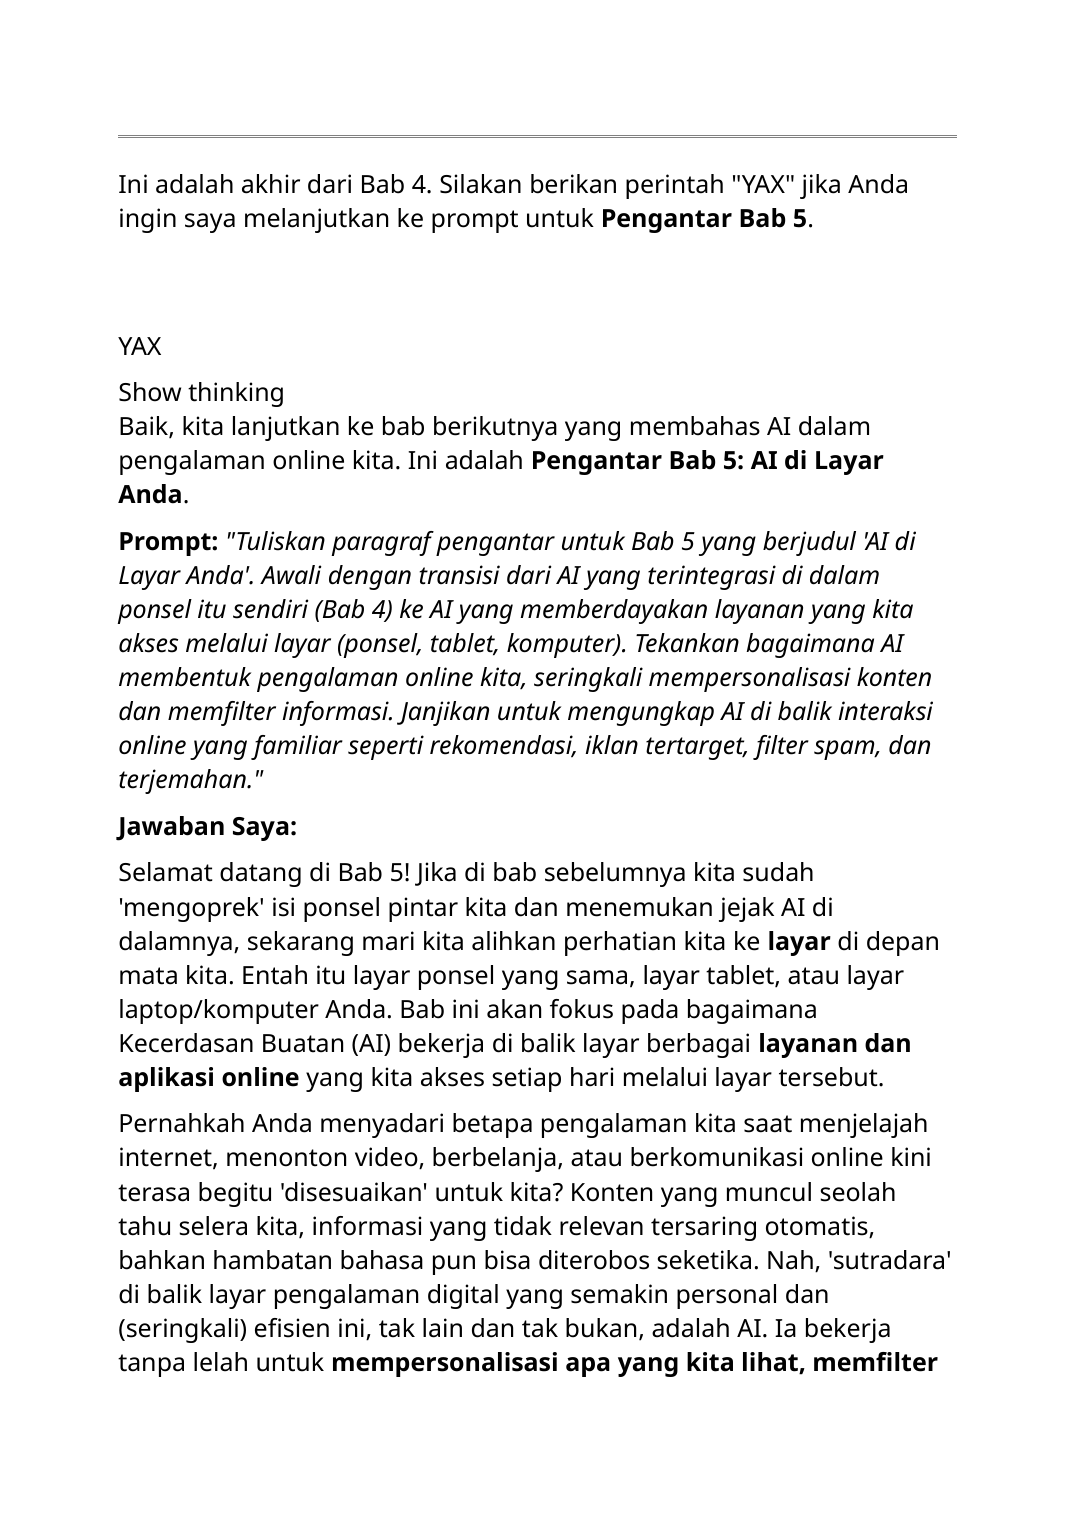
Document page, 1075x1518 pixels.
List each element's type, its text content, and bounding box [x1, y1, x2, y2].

text Jawaban Saya: [118, 808, 957, 843]
text Prompt: "Tuliskan paragraf pengantar untuk Bab 5 yang berjudul 'AI di Layar Anda'. Awali dengan transisi dari AI yang terintegrasi di dalam ponsel itu sendiri (Bab 4) ke AI yang memberdayakan layanan yang kita akses melalui layar (ponsel, tablet, komputer). Tekankan bagaimana AI membentuk pengalaman online kita, seringkali mempersonalisasi konten dan memfilter informasi. Janjikan untuk mengungkap AI di balik interaksi online yang familiar seperti rekomendasi, iklan tertarget, filter spam, dan terjemahan." [118, 523, 957, 796]
text YAX [118, 328, 957, 362]
text Baik, kita lanjutkan ke bab berikutnya yang membahas AI dalam pengalaman online kita. Ini adalah Pengantar Bab 5: AI di Layar Anda. [118, 409, 957, 511]
text Selamat datang di Bab 5! Jika di bab sebelumnya kita sudah 'mengoprek' isi ponsel pintar kita dan menemukan jejak AI di dalamnya, sekarang mari kita alihkan perhatian kita ke layar di depan mata kita. Entah itu layar ponsel yang sama, layar tablet, atau layar laptop/komputer Anda. Bab ini akan fokus pada bagaimana Kecerdasan Buatan (AI) bekerja di balik layar berbagai layanan dan aplikasi online yang kita akses setiap hari melalui layar tersebut. [118, 855, 957, 1093]
text Show thinking [118, 375, 957, 409]
text Pernahkah Anda menyadari betapa pengalaman kita saat menjelajah internet, menonton video, berbelanja, atau berkomunikasi online kini terasa begitu 'disesuaikan' untuk kita? Konten yang muncul seolah tahu selera kita, informasi yang tidak relevan tersaring otomatis, bahkan hambatan bahasa pun bisa diterobos seketika. Nah, 'sutradara' di balik layar pengalaman digital yang semakin personal dan (seringkali) efisien ini, tak lain dan tak bukan, adalah AI. Ia bekerja tanpa lelah untuk mempersonalisasi apa yang kita lihat, memfilter [118, 1106, 957, 1378]
text Ini adalah akhir dari Bab 4. Silakan berikan perintah "YAX" jika Anda ingin saya melanjutkan ke prompt untuk Pengantar Bab 5. [118, 167, 957, 235]
